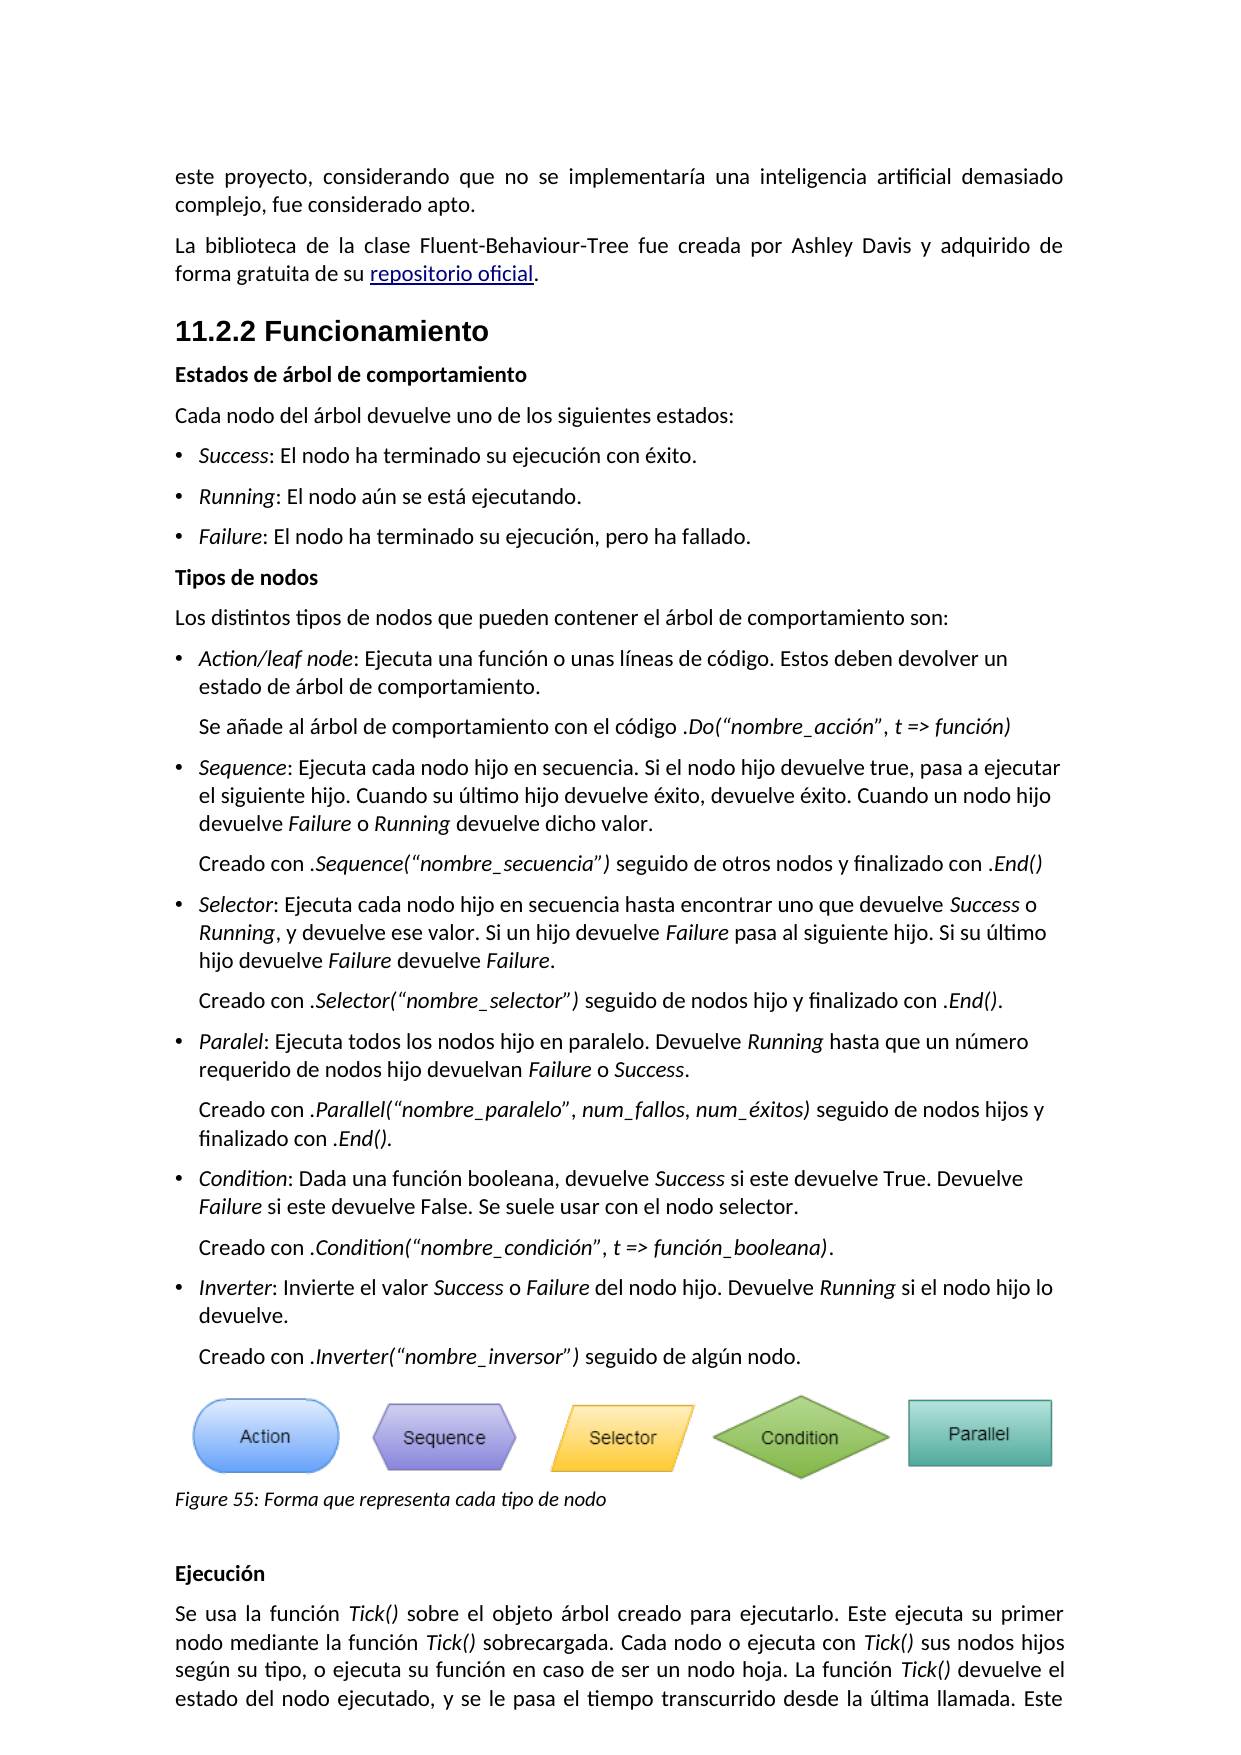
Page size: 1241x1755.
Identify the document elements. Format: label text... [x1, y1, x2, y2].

list Se añade al árbol de comportamiento con el código .Do(“nombre_acción”, t => función) [175, 712, 1065, 740]
picture [177, 1388, 1069, 1486]
text Estados de árbol de comportamiento [175, 360, 1065, 388]
list Creado con .Parallel(“nombre_paralelo”, num_fallos, num_éxitos) seguido de nodos hijos y finalizado con .End(). [175, 1096, 1065, 1152]
list Success: El nodo ha terminado su ejecución con éxito. [175, 441, 1065, 469]
list Selector: Ejecuta cada nodo hijo en secuencia hasta encontrar uno que devuelve Success o Running, y devuelve ese valor. Si un hijo devuelve Failure pasa al siguiente hijo. Si su último hijo devuelve Failure devuelve Failure. [175, 890, 1065, 974]
list Creado con .Inverter(“nombre_inversor”) seguido de algún nodo. [175, 1342, 1065, 1370]
list Inverter: Invierte el valor Success o Failure del nodo hijo. Devuelve Running si el nodo hijo lo devuelve. [175, 1273, 1065, 1329]
list Paralel: Ejecuta todos los nodos hijo en paralelo. Devuelve Running hasta que un número requerido de nodos hijo devuelvan Failure o Success. [175, 1027, 1065, 1083]
list Action/leaf node: Ejecuta una función o unas líneas de código. Estos deben devolver un estado de árbol de comportamiento. [175, 644, 1065, 700]
text Cada nodo del árbol devuelve uno de los siguientes estados: [175, 401, 1065, 429]
text La biblioteca de la clase Fluent-Behaviour-Tree fue creada por Ashley Davis y adquirido de forma gratuita de su repositorio oficial. [175, 231, 1065, 287]
subtitle Funcionamiento [175, 314, 1065, 348]
text Figure 55: Forma que representa cada tipo de nodo [175, 1484, 1071, 1511]
list Running: El nodo aún se está ejecutando. [175, 482, 1065, 510]
text Se usa la función Tick() sobre el objeto árbol creado para ejecutarlo. Este ejecuta su primer nodo mediante la función Tick() sobrecargada. Cada nodo o ejecuta con Tick() sus nodos hijos según su tipo, o ejecuta su función en caso de ser un nodo hoja. La función Tick() devuelve el estado del nodo ejecutado, y se le pasa el tiempo transcurrido desde la última llamada. Este [175, 1599, 1065, 1712]
text Ejecución [175, 1559, 1065, 1587]
list Failure: El nodo ha terminado su ejecución, pero ha fallado. [175, 522, 1065, 550]
list Creado con .Condition(“nombre_condición”, t => función_booleana). [175, 1233, 1065, 1261]
list Condition: Dada una función booleana, devuelve Success si este devuelve True. Devuelve Failure si este devuelve False. Se suele usar con el nodo selector. [175, 1164, 1065, 1220]
list Creado con .Selector(“nombre_selector”) seguido de nodos hijo y finalizado con .End(). [175, 987, 1065, 1014]
text este proyecto, considerando que no se implementaría una inteligencia artificial demasiado complejo, fue considerado apto. [175, 162, 1065, 218]
text Los distintos tipos de nodos que pueden contener el árbol de comportamiento son: [175, 603, 1065, 631]
text Tipos de nodos [175, 563, 1065, 591]
list Sequence: Ejecuta cada nodo hijo en secuencia. Si el nodo hijo devuelve true, pasa a ejecutar el siguiente hijo. Cuando su último hijo devuelve éxito, devuelve éxito. Cuando un nodo hijo devuelve Failure o Running devuelve dicho valor. [175, 753, 1065, 837]
list Creado con .Sequence(“nombre_secuencia”) seguido de otros nodos y finalizado con .End() [175, 849, 1065, 877]
